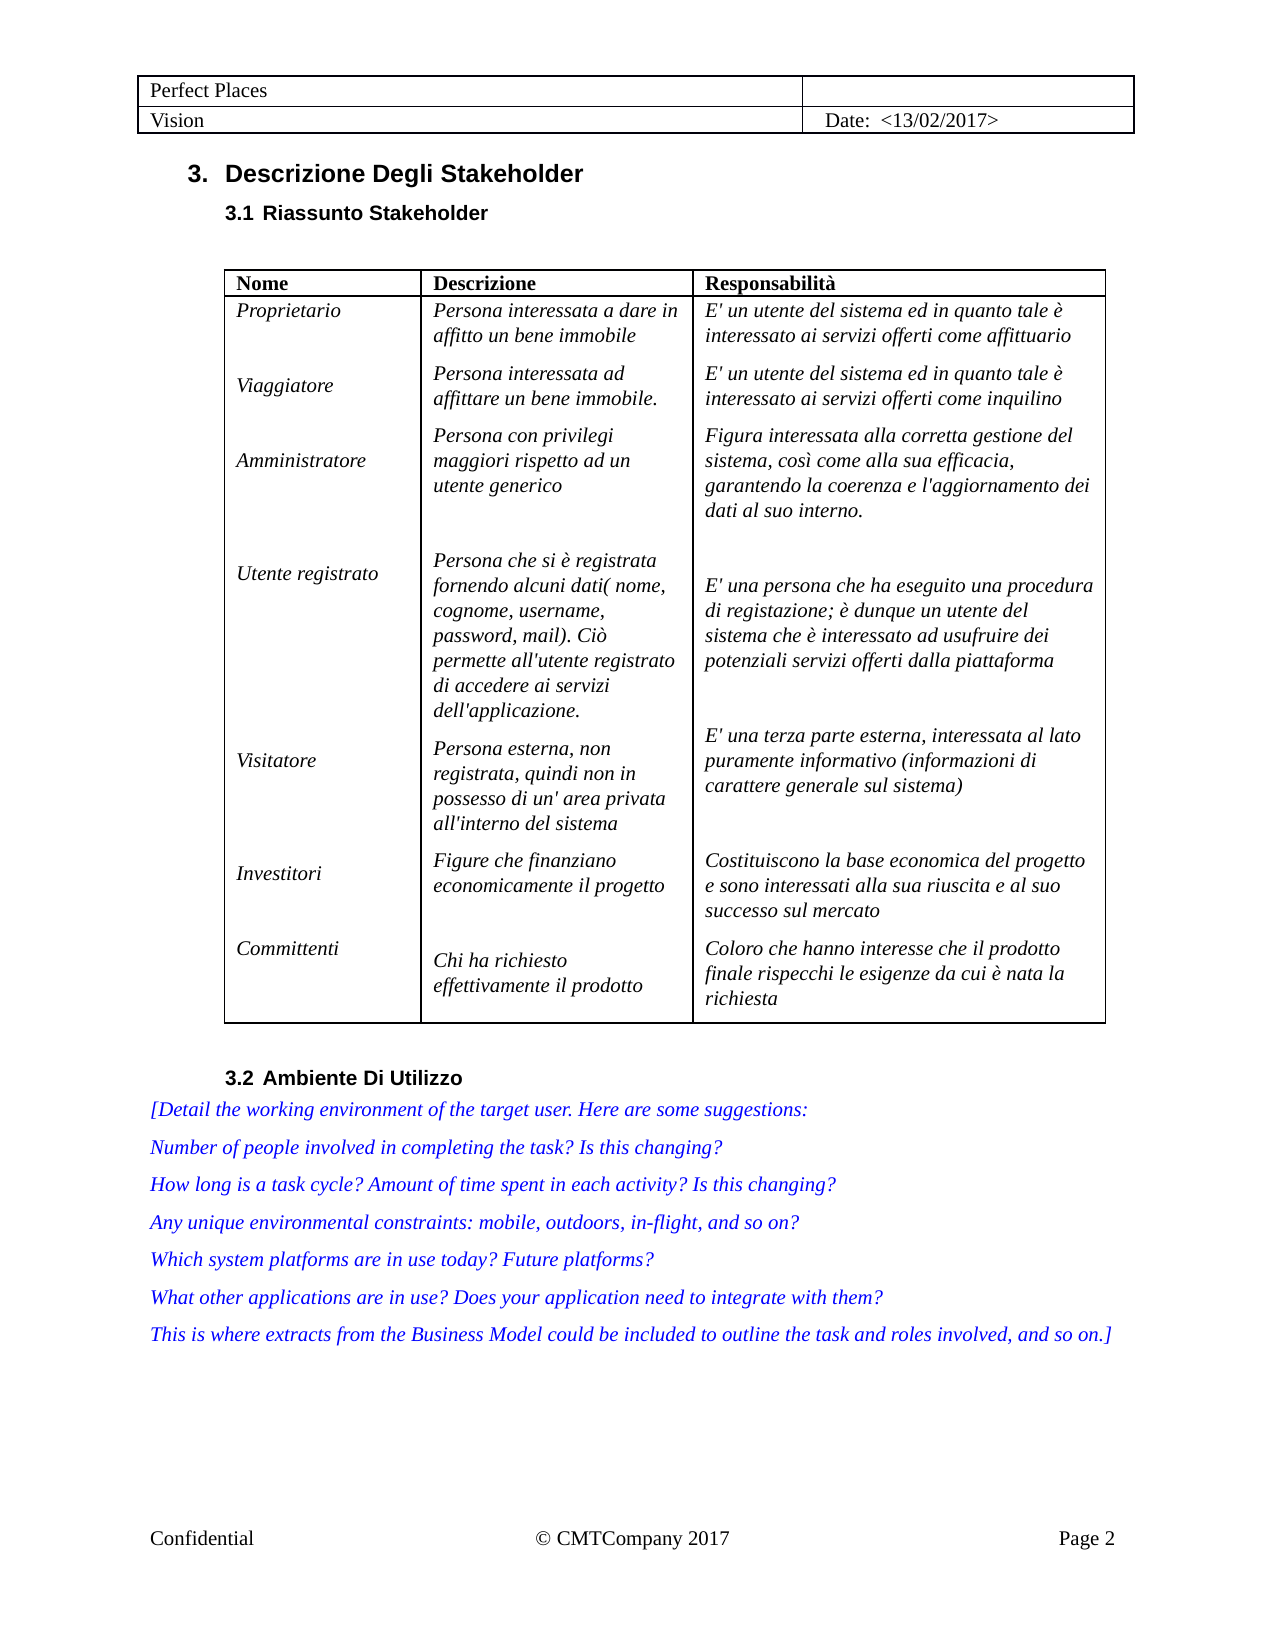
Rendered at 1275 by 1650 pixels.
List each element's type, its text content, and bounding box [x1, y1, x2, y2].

subtitle Ambiente Di Utilizzo [225, 1065, 1125, 1090]
table_header Responsabilità [694, 271, 1105, 295]
table_cell E' un utente del sistema ed in quanto tale è interessato ai servizi offerti come affittuario E' un utente del sistema ed in quanto tale è interessato ai servizi offerti come inquilino Figura interessata alla corretta gestione del sistema, così come alla sua efficacia, garantendo la coerenza e l'aggiornamento dei dati al suo interno. E' una persona che ha eseguito una procedura di registazione; è dunque un utente del sistema che è interessato ad usufruire dei potenziali servizi offerti dalla piattaforma E' una terza parte esterna, interessata al lato puramente informativo (informazioni di carattere generale sul sistema) Costituiscono la base economica del progetto e sono interessati alla sua riuscita e al suo successo sul mercato Coloro che hanno interesse che il prodotto finale rispecchi le esigenze da cui è nata la richiesta [694, 297, 1105, 1022]
text [Detail the working environment of the target user. Here are some suggestions: [150, 1096, 1125, 1121]
text How long is a task cycle? Amount of time spent in each activity? Is this changing? [150, 1171, 1125, 1196]
text What other applications are in use? Does your application need to integrate with them? [150, 1284, 1125, 1309]
text Which system platforms are in use today? Future platforms? [150, 1246, 1125, 1271]
table_cell Proprietario Viaggiatore Amministratore Utente registrato Visitatore Investitori Committenti [225, 297, 420, 1022]
table_header Nome [225, 271, 420, 295]
table_cell Persona interessata a dare in affitto un bene immobile Persona interessata ad affittare un bene immobile. Persona con privilegi maggiori rispetto ad un utente generico Persona che si è registrata fornendo alcuni dati( nome, cognome, username, password, mail). Ciò permette all'utente registrato di accedere ai servizi dell'applicazione. Persona esterna, non registrata, quindi non in possesso di un' area privata all'interno del sistema Figure che finanziano economicamente il progetto Chi ha richiesto effettivamente il prodotto [422, 297, 692, 1022]
table_header Descrizione [422, 271, 692, 295]
subtitle Riassunto Stakeholder [225, 200, 1125, 225]
text This is where extracts from the Business Model could be included to outline the task and roles involved, and so on.] [150, 1321, 1125, 1346]
text Number of people involved in completing the task? Is this changing? [150, 1134, 1125, 1159]
subtitle Descrizione Degli Stakeholder [187, 159, 1125, 188]
text Any unique environmental constraints: mobile, outdoors, in-flight, and so on? [150, 1209, 1125, 1234]
